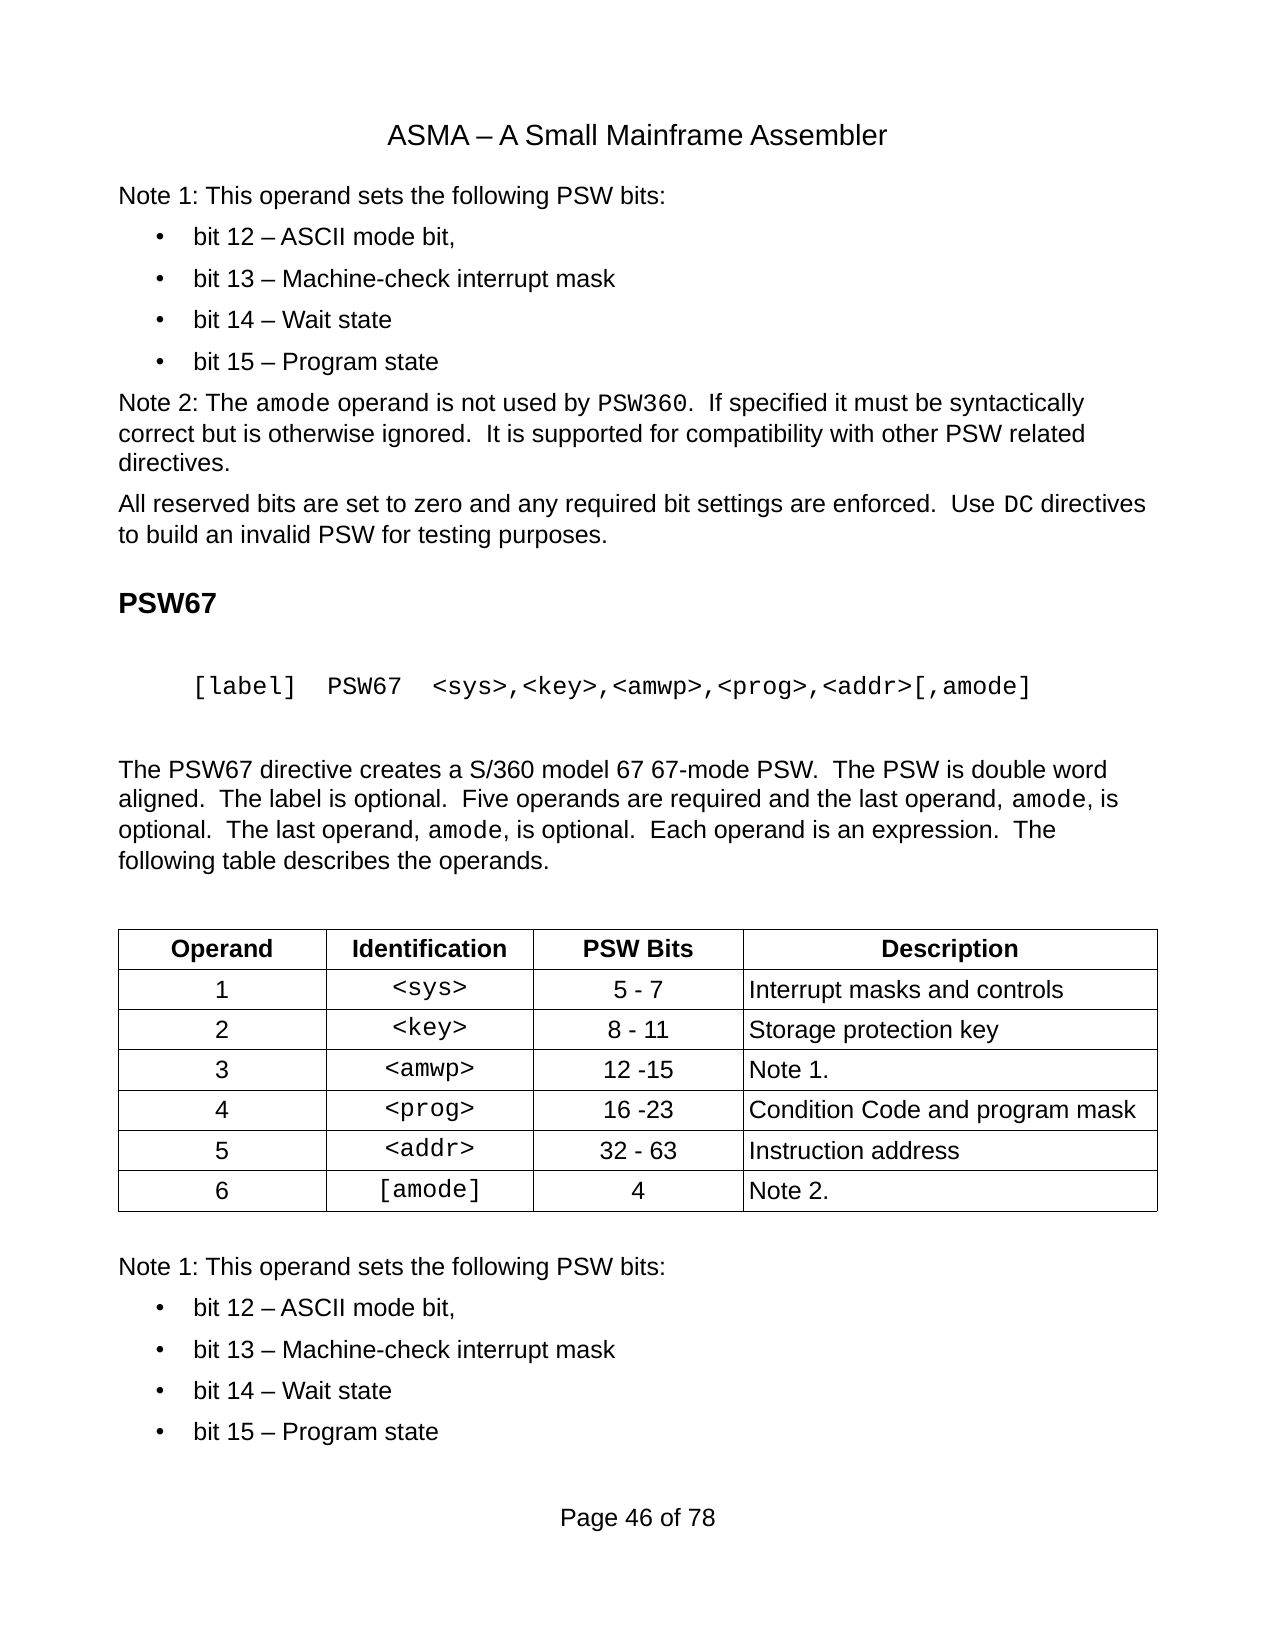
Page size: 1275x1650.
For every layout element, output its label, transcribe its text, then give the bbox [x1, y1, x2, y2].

table_cell [amode] [327, 1171, 533, 1211]
table_cell 32 - 63 [534, 1131, 743, 1170]
table_cell 2 [119, 1010, 326, 1049]
subtitle PSW67 [118, 586, 1157, 619]
table_cell 3 [119, 1050, 326, 1090]
list bit 13 – Machine-check interrupt mask [156, 264, 1157, 293]
table_cell 4 [119, 1091, 326, 1130]
table_header PSW Bits [534, 930, 743, 969]
table_header Identification [327, 930, 533, 969]
table_cell 16 -23 [534, 1091, 743, 1130]
table_cell <amwp> [327, 1050, 533, 1090]
text Note 1: This operand sets the following PSW bits: [118, 181, 1157, 210]
table_cell Note 2. [744, 1171, 1157, 1211]
table_cell <key> [327, 1010, 533, 1049]
list bit 13 – Machine-check interrupt mask [156, 1334, 1157, 1363]
table_cell 6 [119, 1171, 326, 1211]
table_cell 5 - 7 [534, 970, 743, 1009]
text The PSW67 directive creates a S/360 model 67 67-mode PSW. The PSW is double word aligned. The label is optional. Five operands are required and the last operand, amode, is optional. The last operand, amode, is optional. Each operand is an expression. The following table describes the operands. [118, 755, 1157, 875]
table_header Description [744, 930, 1157, 969]
list bit 12 – ASCII mode bit, [156, 222, 1157, 251]
list bit 14 – Wait state [156, 1376, 1157, 1405]
table_cell Interrupt masks and controls [744, 970, 1157, 1009]
list bit 14 – Wait state [156, 305, 1157, 334]
list bit 15 – Program state [156, 346, 1157, 375]
table_cell 12 -15 [534, 1050, 743, 1090]
text All reserved bits are set to zero and any required bit settings are enforced. Use DC directives to build an invalid PSW for testing purposes. [118, 489, 1157, 548]
list bit 15 – Program state [156, 1417, 1157, 1446]
table_cell 8 - 11 [534, 1010, 743, 1049]
table_cell <sys> [327, 970, 533, 1009]
table_cell Condition Code and program mask [744, 1091, 1157, 1130]
text [label] PSW67 <sys>,<key>,<amwp>,<prog>,<addr>[,amode] [192, 673, 1157, 702]
table_cell 4 [534, 1171, 743, 1211]
table_header Operand [119, 930, 326, 969]
table_cell Instruction address [744, 1131, 1157, 1170]
table_cell 5 [119, 1131, 326, 1170]
table_cell Note 1. [744, 1050, 1157, 1090]
text Note 1: This operand sets the following PSW bits: [118, 1252, 1157, 1281]
table_cell <addr> [327, 1131, 533, 1170]
table_cell 1 [119, 970, 326, 1009]
text Note 2: The amode operand is not used by PSW360. If specified it must be syntactically correct but is otherwise ignored. It is supported for compatibility with other PSW related directives. [118, 388, 1157, 476]
list bit 12 – ASCII mode bit, [156, 1293, 1157, 1322]
table_cell <prog> [327, 1091, 533, 1130]
table_cell Storage protection key [744, 1010, 1157, 1049]
